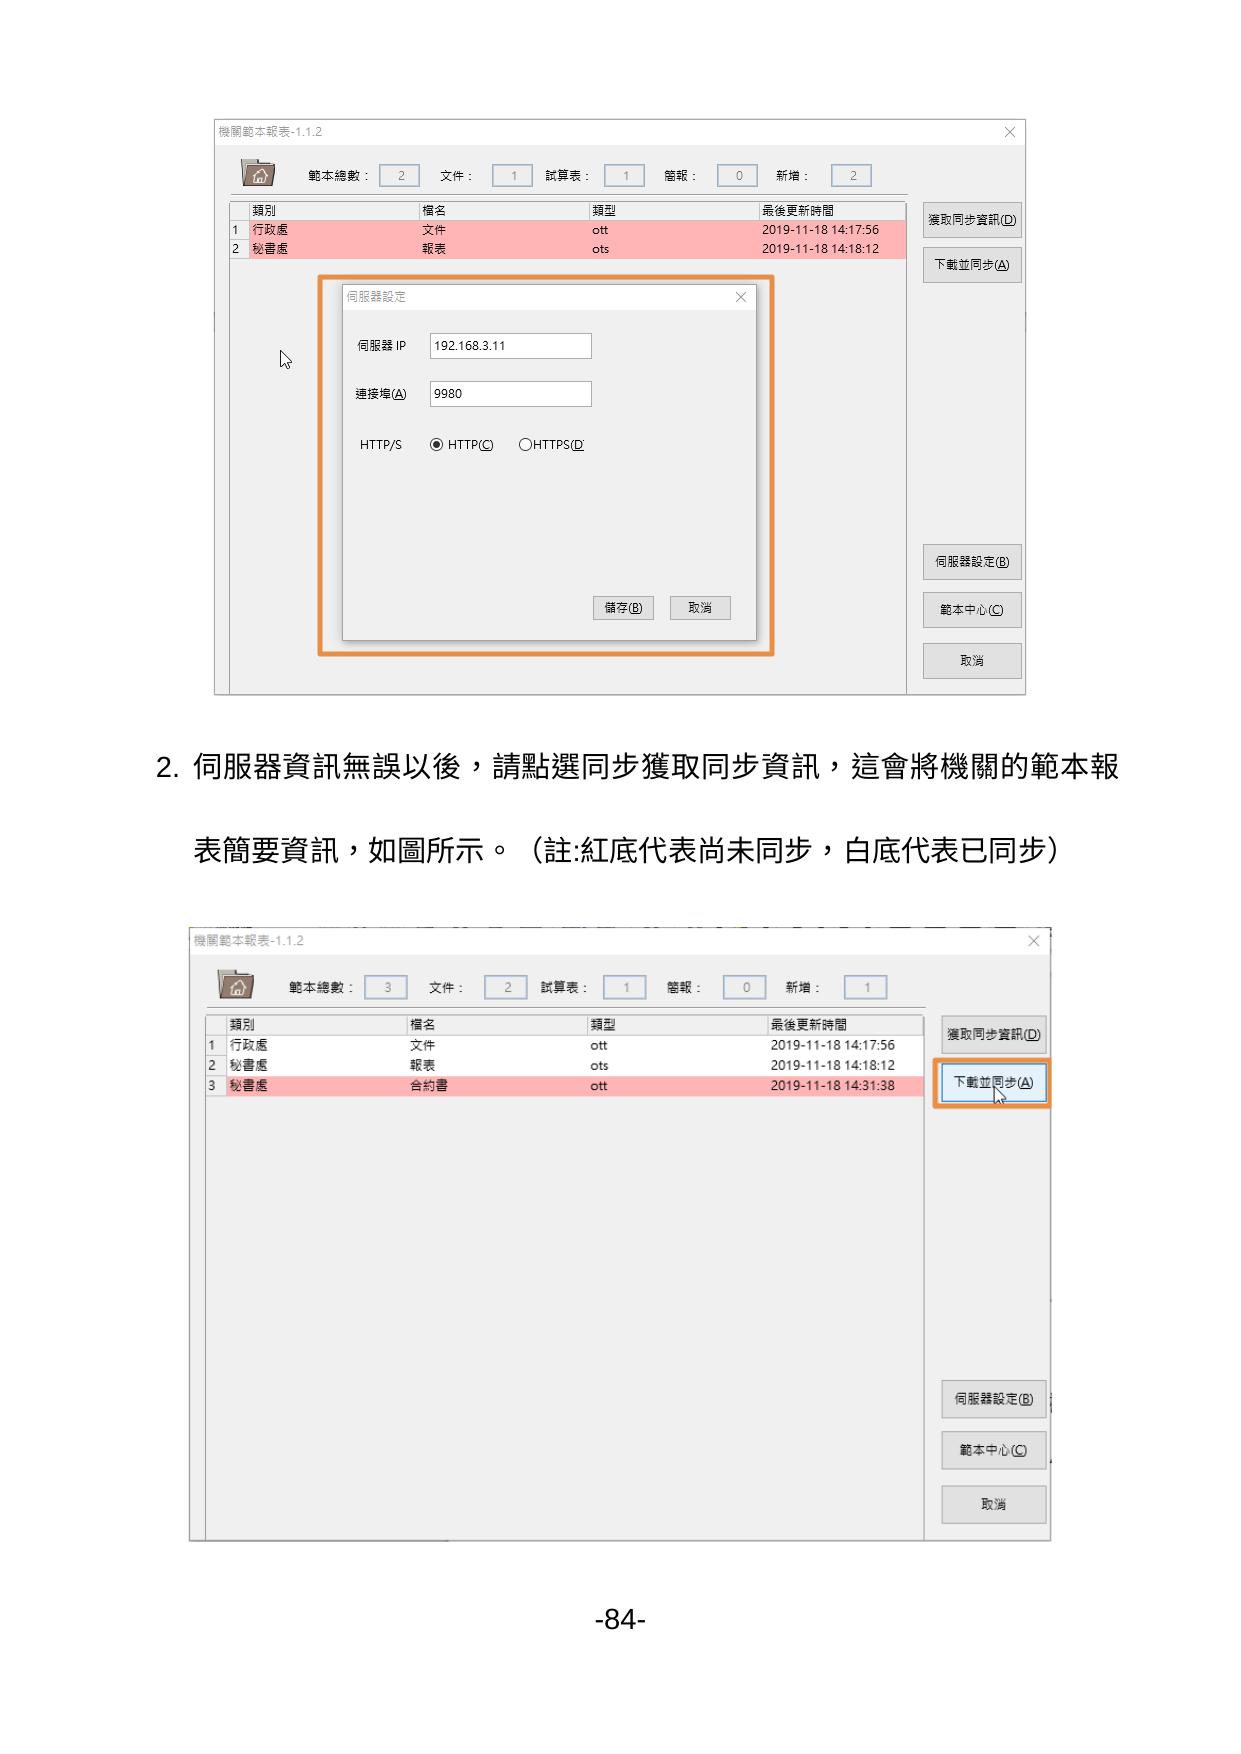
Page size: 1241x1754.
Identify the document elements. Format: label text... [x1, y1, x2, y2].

picture [188, 927, 1052, 1542]
list 伺服器資訊無誤以後，請點選同步獲取同步資訊，這會將機關的範本報表簡要資訊，如圖所示。（註:紅底代表尚未同步，白底代表已同步） [156, 743, 1122, 870]
picture [213, 118, 1027, 696]
